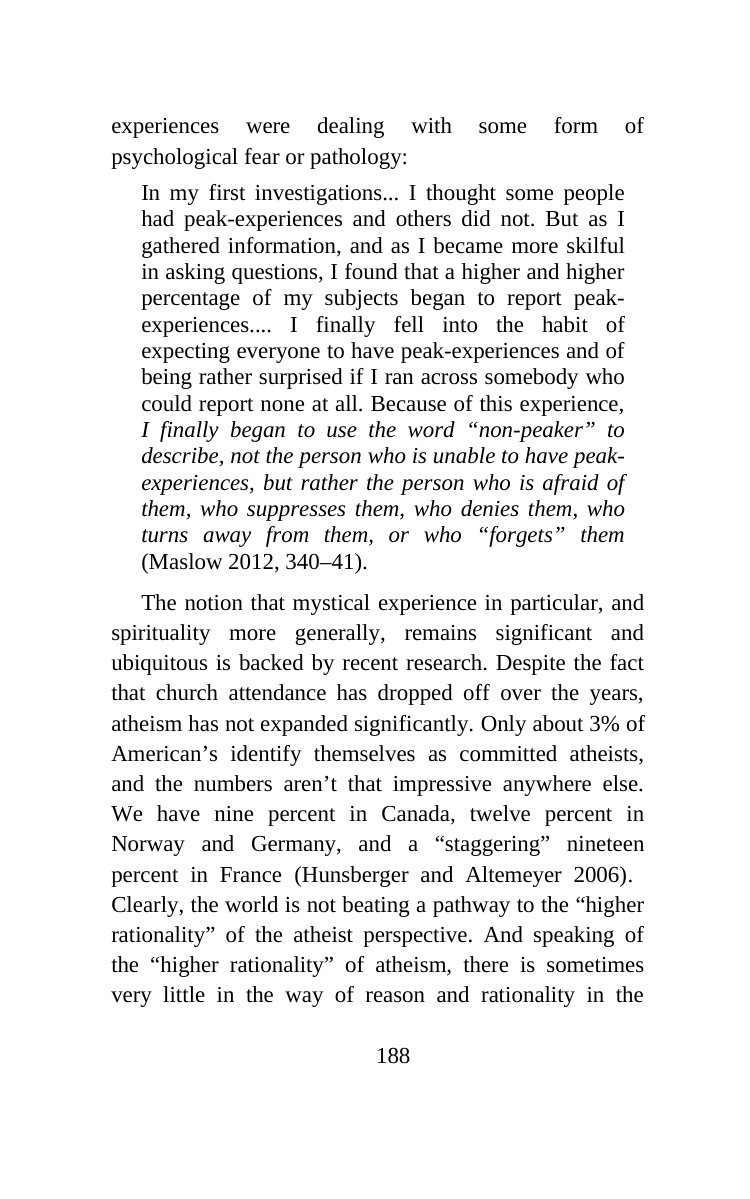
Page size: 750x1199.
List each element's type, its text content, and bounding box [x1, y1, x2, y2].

text In my first investigations... I thought some people had peak-experiences and others did not. But as I gathered information, and as I became more skilful in asking questions, I found that a higher and higher percentage of my subjects began to report peak-experiences.... I finally fell into the habit of expecting everyone to have peak-experiences and of being rather surprised if I ran across somebody who could report none at all. Because of this experience, I finally began to use the word “non-peaker” to describe, not the person who is unable to have peak-experiences, but rather the person who is afraid of them, who suppresses them, who denies them, who turns away from them, or who “forgets” them (Maslow 2012, 340–41). [141, 179, 626, 574]
text experiences were dealing with some form of psychological fear or pathology: [111, 112, 645, 169]
text The notion that mystical experience in particular, and spirituality more generally, remains significant and ubiquitous is backed by recent research. Despite the fact that church attendance has dropped off over the years, atheism has not expanded significantly. Only about 3% of American’s identify themselves as committed atheists, and the numbers aren’t that impressive anywhere else. We have nine percent in Canada, twelve percent in Norway and Germany, and a “staggering” nineteen percent in France (Hunsberger and Altemeyer 2006). Clearly, the world is not beating a pathway to the “higher rationality” of the atheist perspective. And speaking of the “higher rationality” of atheism, there is sometimes very little in the way of reason and rationality in the [111, 589, 645, 1008]
